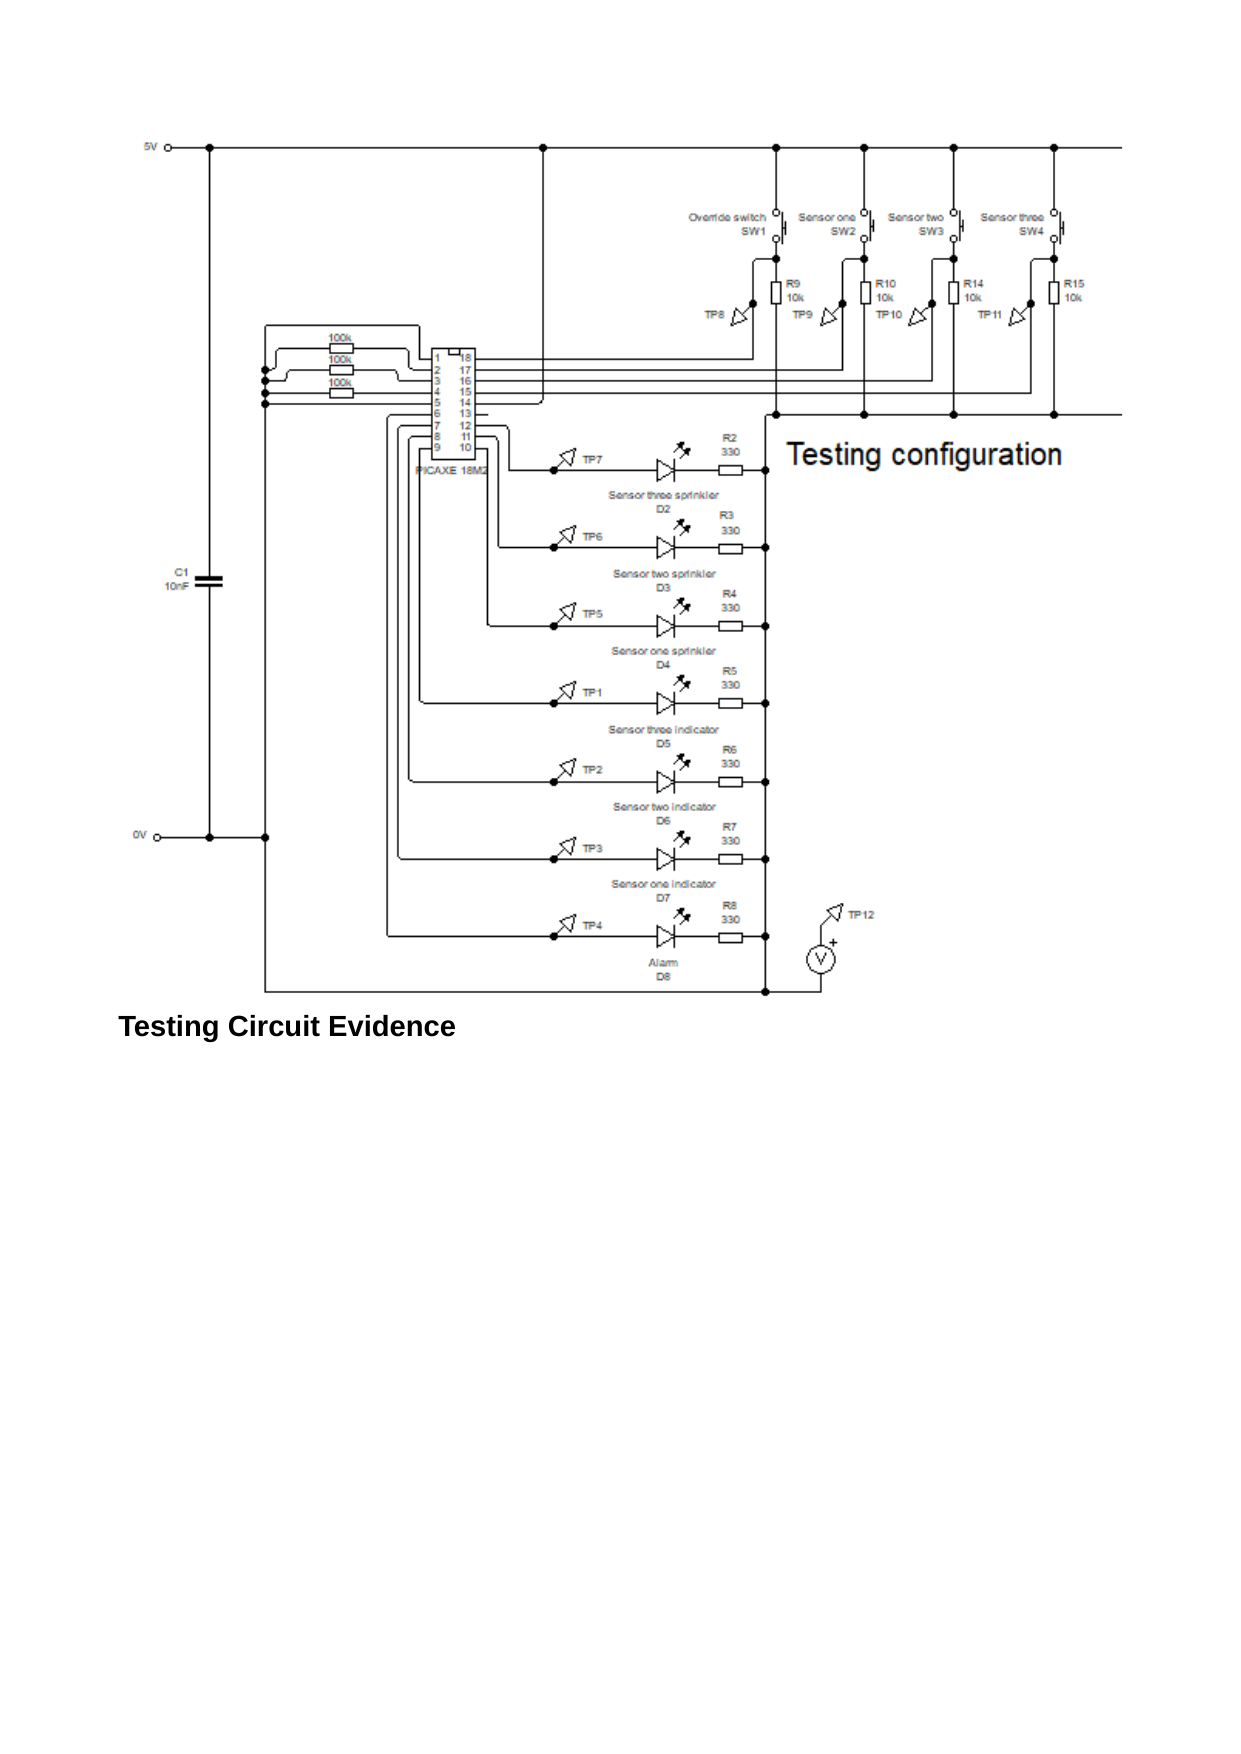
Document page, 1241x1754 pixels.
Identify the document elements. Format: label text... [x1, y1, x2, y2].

subtitle Testing Circuit Evidence [118, 1010, 1122, 1043]
picture [118, 118, 1123, 1010]
